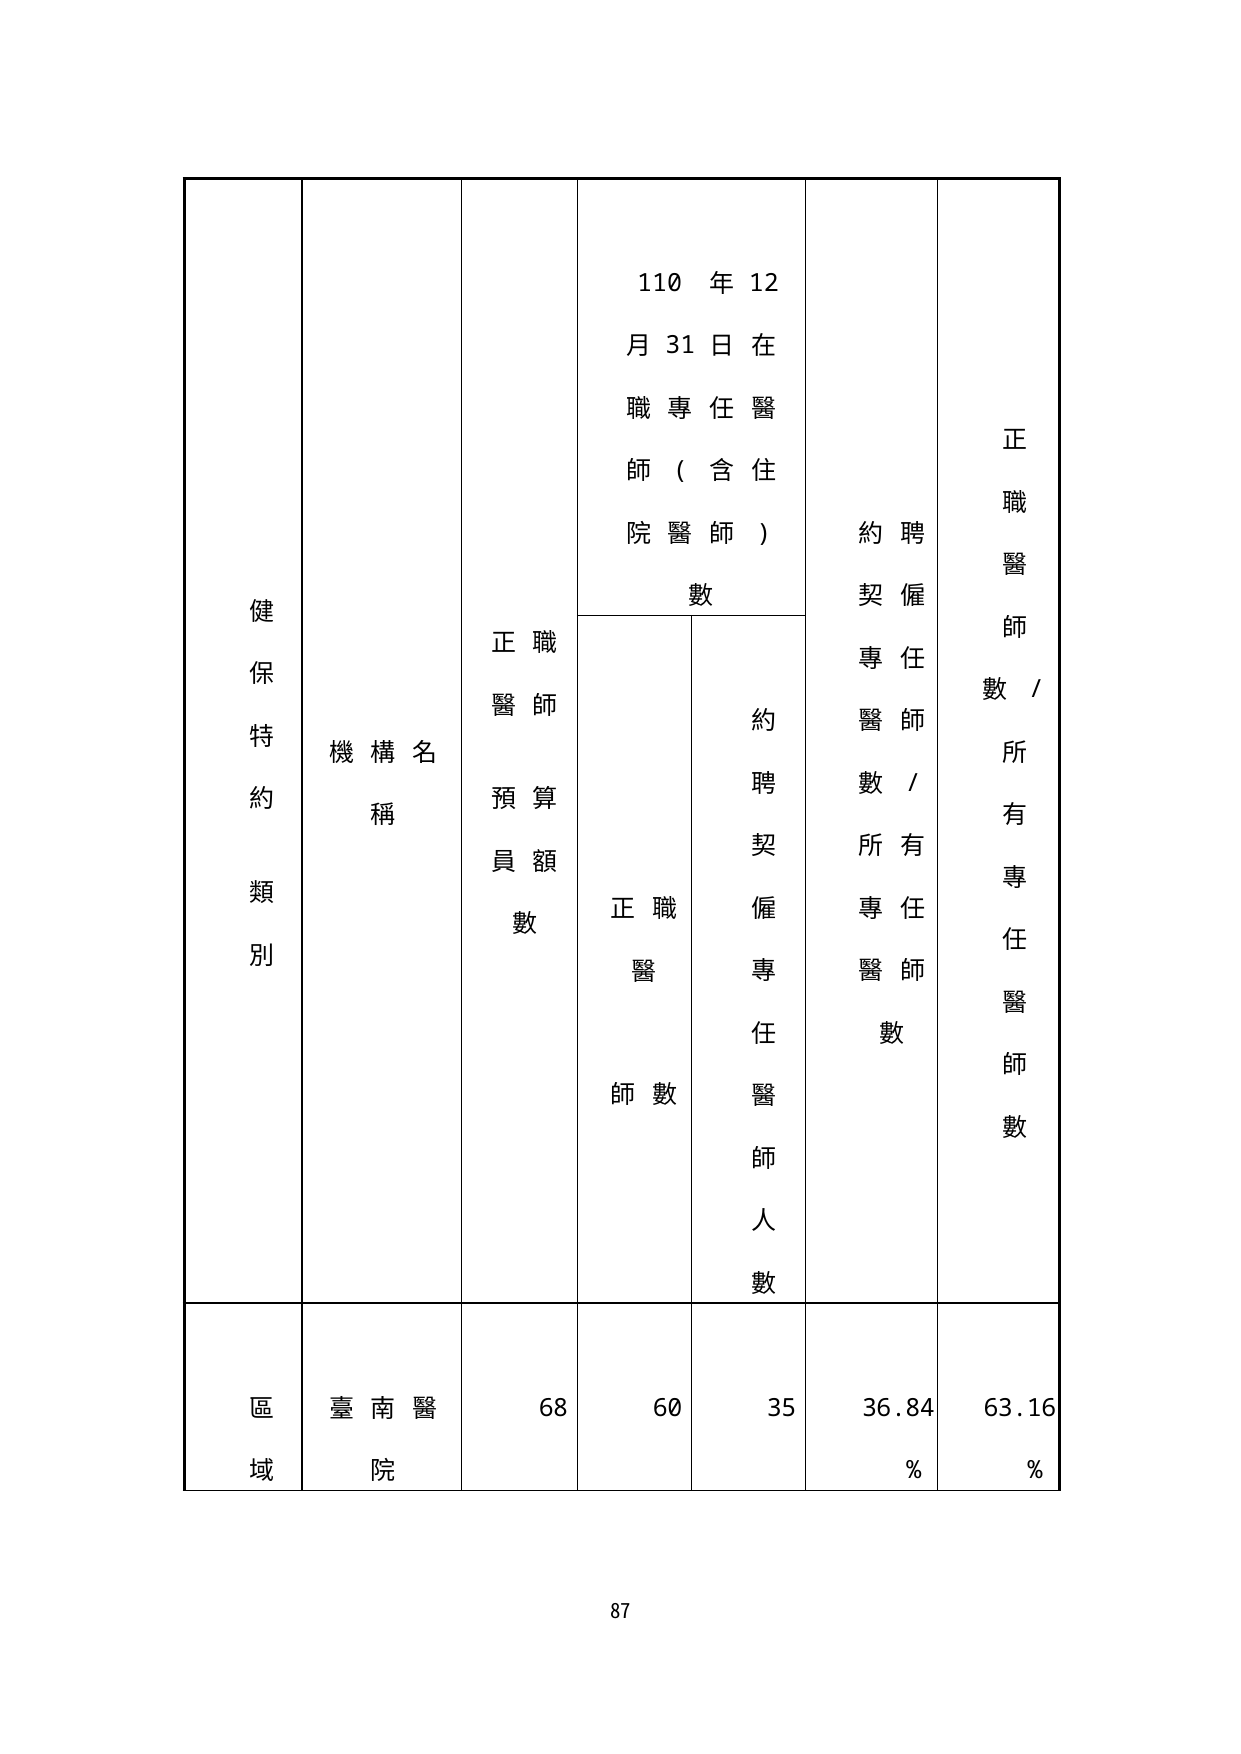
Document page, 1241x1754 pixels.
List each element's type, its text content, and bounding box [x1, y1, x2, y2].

table_header 機構名稱 [303, 180, 461, 1302]
table_cell 63.16% [938, 1304, 1058, 1490]
table_header 健保特約 類別 [186, 180, 301, 1302]
table_cell 臺南醫院 [303, 1304, 461, 1490]
table_cell 區域 [186, 1304, 301, 1490]
table_cell 36.84% [806, 1304, 937, 1490]
table_cell 約聘契僱專任醫師人數 [692, 616, 805, 1302]
table_header 約聘契僱專任醫師數/所有專任醫師數 [806, 180, 937, 1302]
table_cell 35 [692, 1304, 805, 1490]
table_header 110年12月31日在職專任醫師(含住院醫師)數 [578, 180, 805, 615]
table_cell 60 [578, 1304, 691, 1490]
table_header 正職醫師數/所有專任醫師數 [938, 180, 1058, 1302]
table_cell 正職醫 師數 [578, 616, 691, 1302]
table_header 正職醫師 預算員額數 [462, 180, 577, 1302]
table_cell 68 [462, 1304, 577, 1490]
